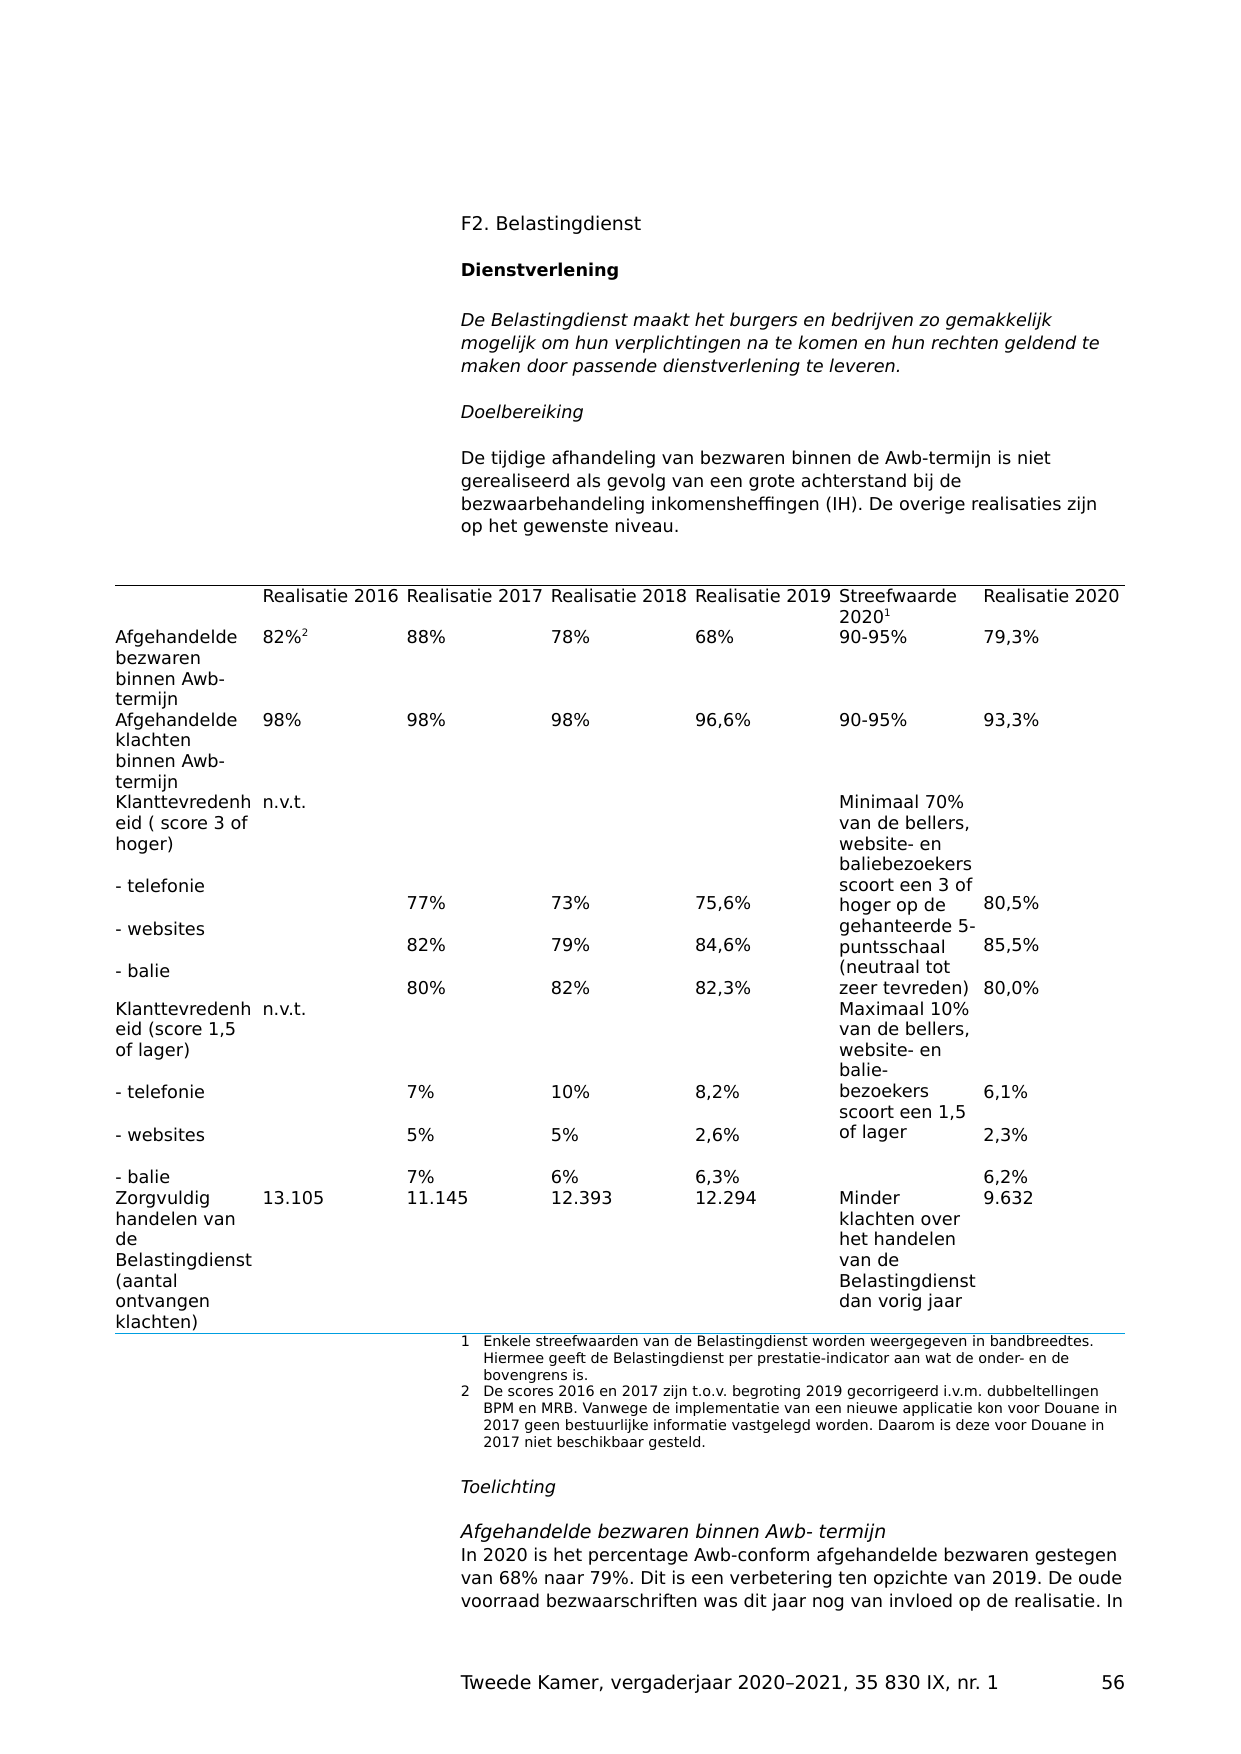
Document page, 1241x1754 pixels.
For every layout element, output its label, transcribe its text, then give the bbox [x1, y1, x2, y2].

table_cell 8,2% 2,6% 6,3% [692, 999, 836, 1188]
text Toelichting [461, 1475, 1125, 1498]
title F2. Belastingdienst [461, 213, 1125, 235]
table_cell Realisatie 2016 [259, 586, 403, 627]
table_cell 90-95% [836, 627, 980, 710]
table_cell Afgehandelde klachten binnen Awb-termijn [115, 710, 259, 792]
list De scores 2016 en 2017 zijn t.o.v. begroting 2019 gecorrigeerd i.v.m. dubbeltellingen BPM en MRB. Vanwege de implementatie van een nieuwe applicatie kon voor Douane in 2017 geen bestuurlijke informatie vastgelegd worden. Daarom is deze voor Douane in 2017 niet beschikbaar gesteld. [461, 1383, 1125, 1450]
text De tijdige afhandeling van bezwaren binnen de Awb-termijn is niet gerealiseerd als gevolg van een grote achterstand bij de bezwaarbehandeling inkomensheffingen (IH). De overige realisaties zijn op het gewenste niveau. [461, 446, 1125, 537]
table_cell Klanttevredenheid ( score 3 of hoger) - telefonie - websites - balie [115, 792, 259, 998]
table_cell 77% 82% 80% [404, 792, 548, 998]
table_cell Zorgvuldig handelen van de Belastingdienst (aantal ontvangen klachten) [115, 1188, 259, 1332]
table_cell n.v.t. [259, 999, 403, 1188]
table_cell Klanttevredenheid (score 1,5 of lager) - telefonie - websites - balie [115, 999, 259, 1188]
list Enkele streefwaarden van de Belastingdienst worden weergegeven in bandbreedtes. Hiermee geeft de Belastingdienst per prestatie-indicator aan wat de onder- en de bovengrens is. [461, 1334, 1125, 1383]
table_cell 98% [404, 710, 548, 792]
table_cell 90-95% [836, 710, 980, 792]
table_cell 98% [548, 710, 692, 792]
table_header Tabel 12 Realisatie prestatie-indicatoren Dienstverlening (meetbare gegevens) [115, 560, 1125, 585]
table_cell 93,3% [980, 710, 1125, 792]
table_cell Realisatie 2018 [548, 586, 692, 627]
table_cell 80,5% 85,5% 80,0% [980, 792, 1125, 998]
table_cell Realisatie 2020 [980, 586, 1125, 627]
text De Belastingdienst maakt het burgers en bedrijven zo gemakkelijk mogelijk om hun verplichtingen na te komen en hun rechten geldend te maken door passende dienstverlening te leveren. [461, 308, 1125, 377]
table_cell 88% [404, 627, 548, 710]
text Doelbereiking [461, 400, 1125, 423]
table_cell 82%2 [259, 627, 403, 710]
text In 2020 is het percentage Awb-conform afgehandelde bezwaren gestegen van 68% naar 79%. Dit is een verbetering ten opzichte van 2019. De oude voorraad bezwaarschriften was dit jaar nog van invloed op de realisatie. In [461, 1543, 1125, 1612]
table_cell Streefwaarde 20201 [836, 586, 980, 627]
table_cell 79,3% [980, 627, 1125, 710]
table_cell 78% [548, 627, 692, 710]
table_cell 98% [259, 710, 403, 792]
table_cell 13.105 [259, 1188, 403, 1332]
table_cell 12.294 [692, 1188, 836, 1332]
table_cell 7% 5% 7% [404, 999, 548, 1188]
table_cell 9.632 [980, 1188, 1125, 1332]
table_cell 11.145 [404, 1188, 548, 1332]
text Dienstverlening [461, 258, 1125, 281]
table_cell [115, 586, 259, 627]
table_cell 68% [692, 627, 836, 710]
table_cell Realisatie 2017 [404, 586, 548, 627]
table_cell 96,6% [692, 710, 836, 792]
table_cell Minder klachten over het handelen van de Belastingdienst dan vorig jaar [836, 1188, 980, 1332]
table_cell Maximaal 10% van de bellers, website- en balie-bezoekers scoort een 1,5 of lager [836, 999, 980, 1188]
table_cell Realisatie 2019 [692, 586, 836, 627]
table_cell Afgehandelde bezwaren binnen Awb-termijn [115, 627, 259, 710]
text Afgehandelde bezwaren binnen Awb- termijn [461, 1521, 1125, 1543]
table_cell 6,1% 2,3% 6,2% [980, 999, 1125, 1188]
table_cell n.v.t. [259, 792, 403, 998]
table_cell 12.393 [548, 1188, 692, 1332]
table_cell 10% 5% 6% [548, 999, 692, 1188]
table_cell Minimaal 70% van de bellers, website- en baliebezoekers scoort een 3 of hoger op de gehanteerde 5-puntsschaal (neutraal tot zeer tevreden) [836, 792, 980, 998]
table_cell 73% 79% 82% [548, 792, 692, 998]
table_cell 75,6% 84,6% 82,3% [692, 792, 836, 998]
